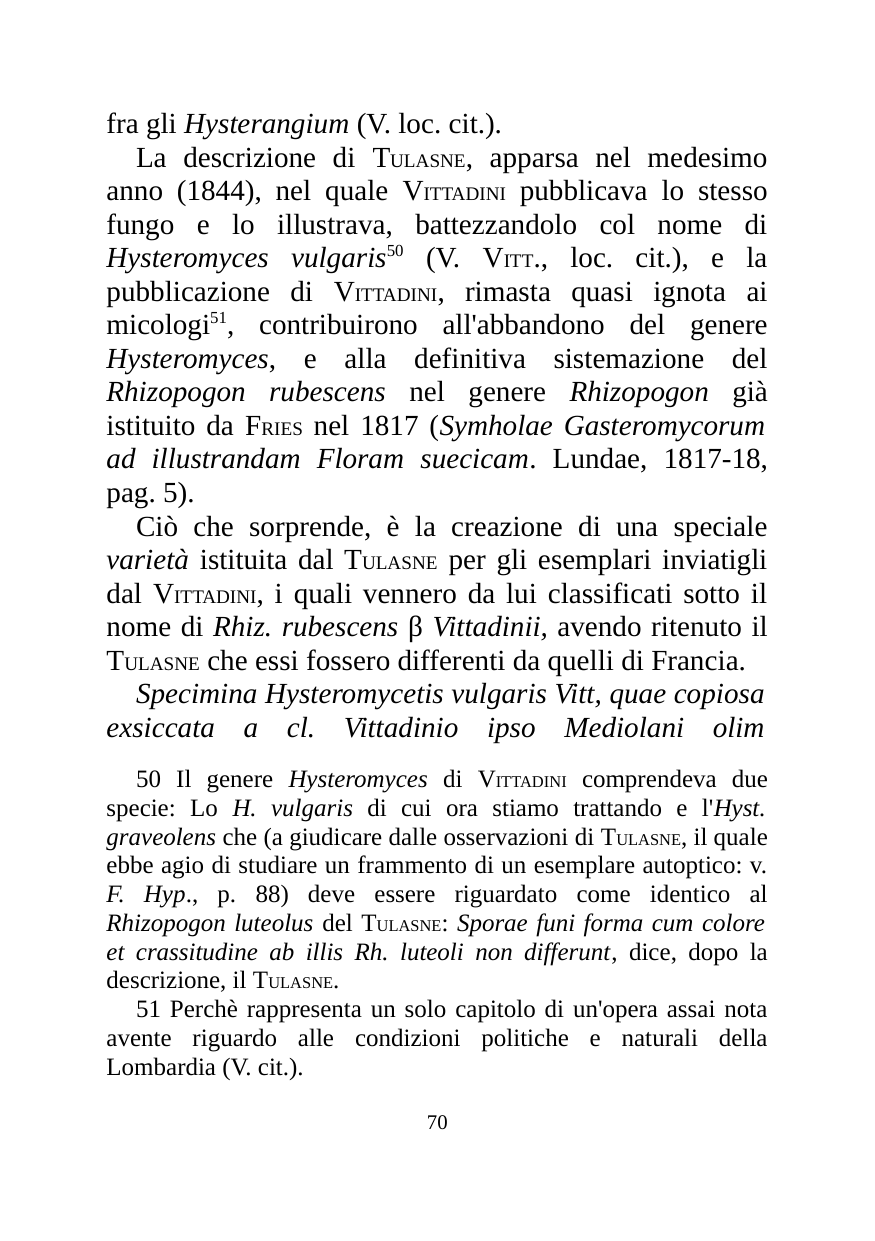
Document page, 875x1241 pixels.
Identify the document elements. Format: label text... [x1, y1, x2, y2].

text Perchè rappresenta un solo capitolo di un'opera assai nota avente riguardo alle condizioni politiche e naturali della Lombardia (V. cit.). [106, 994, 768, 1080]
text La descrizione di Tulasne, apparsa nel medesimo anno (1844), nel quale Vittadini pubblicava lo stesso fungo e lo illustrava, battezzandolo col nome di Hysteromyces vulgaris (V. Vitt., loc. cit.), e la pubblicazione di Vittadini, rimasta quasi ignota ai micologi, contribuirono all'abbandono del genere Hysteromyces, e alla definitiva sistemazione del Rhizopogon rubescens nel genere Rhizopogon già istituito da Fries nel 1817 (Symholae Gasteromycorum ad illustrandam Floram suecicam. Lundae, 1817-18, pag. 5). [106, 140, 768, 509]
text fra gli Hysterangium (V. loc. cit.). [106, 106, 768, 140]
text Ciò che sorprende, è la creazione di una speciale varietà istituita dal Tulasne per gli esemplari inviatigli dal Vittadini, i quali vennero da lui classificati sotto il nome di Rhiz. rubescens β Vittadinii, avendo ritenuto il Tulasne che essi fossero differenti da quelli di Francia. [106, 509, 768, 676]
text Specimina Hysteromycetis vulgaris Vitt, quae copiosa exsiccata a cl. Vittadinio ipso Mediolani olim [106, 676, 768, 743]
text Il genere Hysteromyces di Vittadini comprendeva due specie: Lo H. vulgaris di cui ora stiamo trattando e l'Hyst. graveolens che (a giudicare dalle osservazioni di Tulasne, il quale ebbe agio di studiare un frammento di un esemplare autoptico: v. F. Hyp., p. 88) deve essere riguardato come identico al Rhizopogon luteolus del Tulasne: Sporae funi forma cum colore et crassitudine ab illis Rh. luteoli non differunt, dice, dopo la descrizione, il Tulasne. [106, 764, 768, 994]
